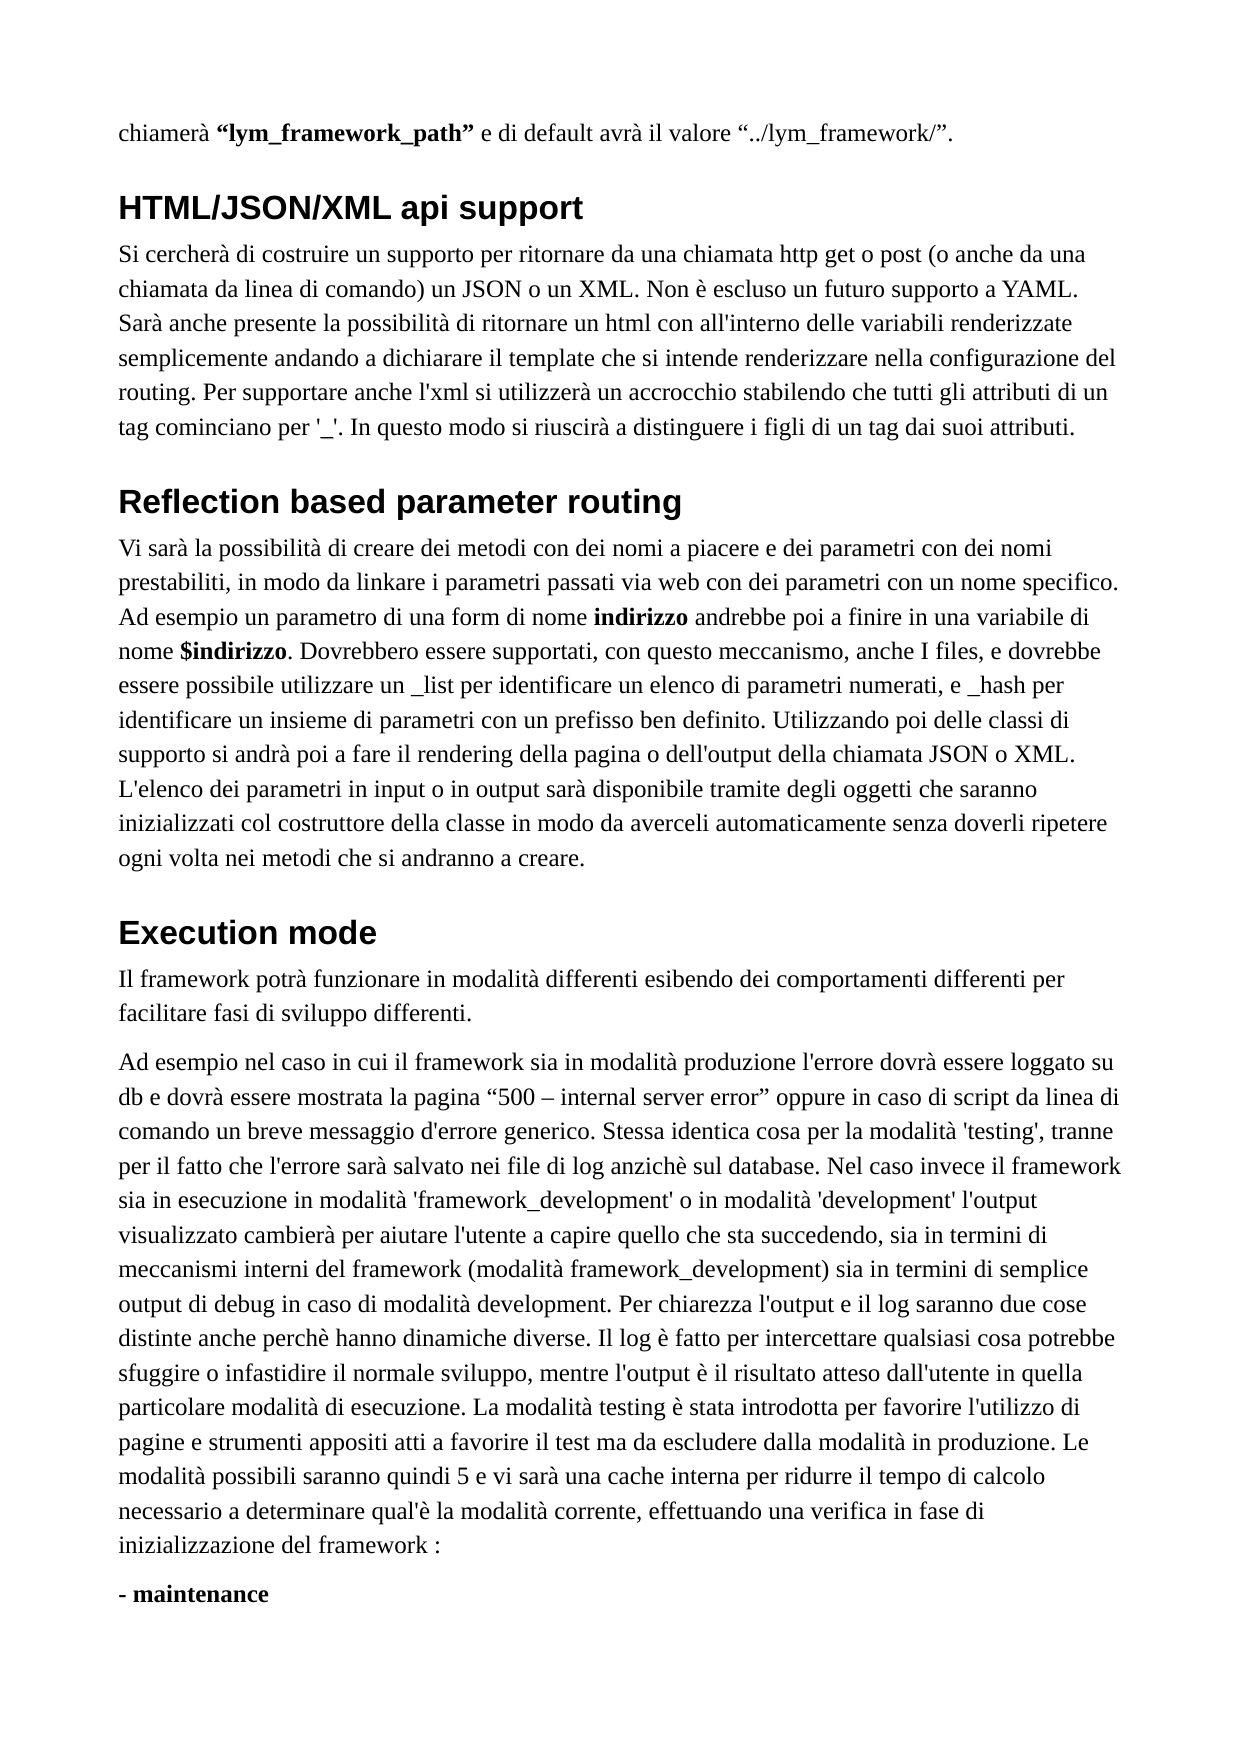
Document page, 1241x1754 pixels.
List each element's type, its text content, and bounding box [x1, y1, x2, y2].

subtitle HTML/JSON/XML api support [118, 188, 1122, 227]
text Si cercherà di costruire un supporto per ritornare da una chiamata http get o post (o anche da una chiamata da linea di comando) un JSON o un XML. Non è escluso un futuro supporto a YAML. Sarà anche presente la possibilità di ritornare un html con all'interno delle variabili renderizzate semplicemente andando a dichiarare il template che si intende renderizzare nella configurazione del routing. Per supportare anche l'xml si utilizzerà un accrocchio stabilendo che tutti gli attributi di un tag cominciano per '_'. In questo modo si riuscirà a distinguere i figli di un tag dai suoi attributi. [118, 239, 1122, 440]
subtitle Reflection based parameter routing [118, 481, 1122, 520]
text Vi sarà la possibilità di creare dei metodi con dei nomi a piacere e dei parametri con dei nomi prestabiliti, in modo da linkare i parametri passati via web con dei parametri con un nome specifico. Ad esempio un parametro di una form di nome indirizzo andrebbe poi a finire in una variabile di nome $indirizzo. Dovrebbero essere supportati, con questo meccanismo, anche I files, e dovrebbe essere possibile utilizzare un _list per identificare un elenco di parametri numerati, e _hash per identificare un insieme di parametri con un prefisso ben definito. Utilizzando poi delle classi di supporto si andrà poi a fare il rendering della pagina o dell'output della chiamata JSON o XML. L'elenco dei parametri in input o in output sarà disponibile tramite degli oggetti che saranno inizializzati col costruttore della classe in modo da averceli automaticamente senza doverli ripetere ogni volta nei metodi che si andranno a creare. [118, 533, 1122, 872]
text chiamerà “lym_framework_path” e di default avrà il valore “../lym_framework/”. [118, 118, 1122, 147]
text Ad esempio nel caso in cui il framework sia in modalità produzione l'errore dovrà essere loggato su db e dovrà essere mostrata la pagina “500 – internal server error” oppure in caso di script da linea di comando un breve messaggio d'errore generico. Stessa identica cosa per la modalità 'testing', tranne per il fatto che l'errore sarà salvato nei file di log anzichè sul database. Nel caso invece il framework sia in esecuzione in modalità 'framework_development' o in modalità 'development' l'output visualizzato cambierà per aiutare l'utente a capire quello che sta succedendo, sia in termini di meccanismi interni del framework (modalità framework_development) sia in termini di semplice output di debug in caso di modalità development. Per chiarezza l'output e il log saranno due cose distinte anche perchè hanno dinamiche diverse. Il log è fatto per intercettare qualsiasi cosa potrebbe sfuggire o infastidire il normale sviluppo, mentre l'output è il risultato atteso dall'utente in quella particolare modalità di esecuzione. La modalità testing è stata introdotta per favorire l'utilizzo di pagine e strumenti appositi atti a favorire il test ma da escludere dalla modalità in produzione. Le modalità possibili saranno quindi 5 e vi sarà una cache interna per ridurre il tempo di calcolo necessario a determinare qual'è la modalità corrente, effettuando una verifica in fase di inizializzazione del framework : [118, 1047, 1122, 1559]
subtitle Execution mode [118, 913, 1122, 951]
text - maintenance [118, 1579, 1122, 1608]
text Il framework potrà funzionare in modalità differenti esibendo dei comportamenti differenti per facilitare fasi di sviluppo differenti. [118, 964, 1122, 1027]
